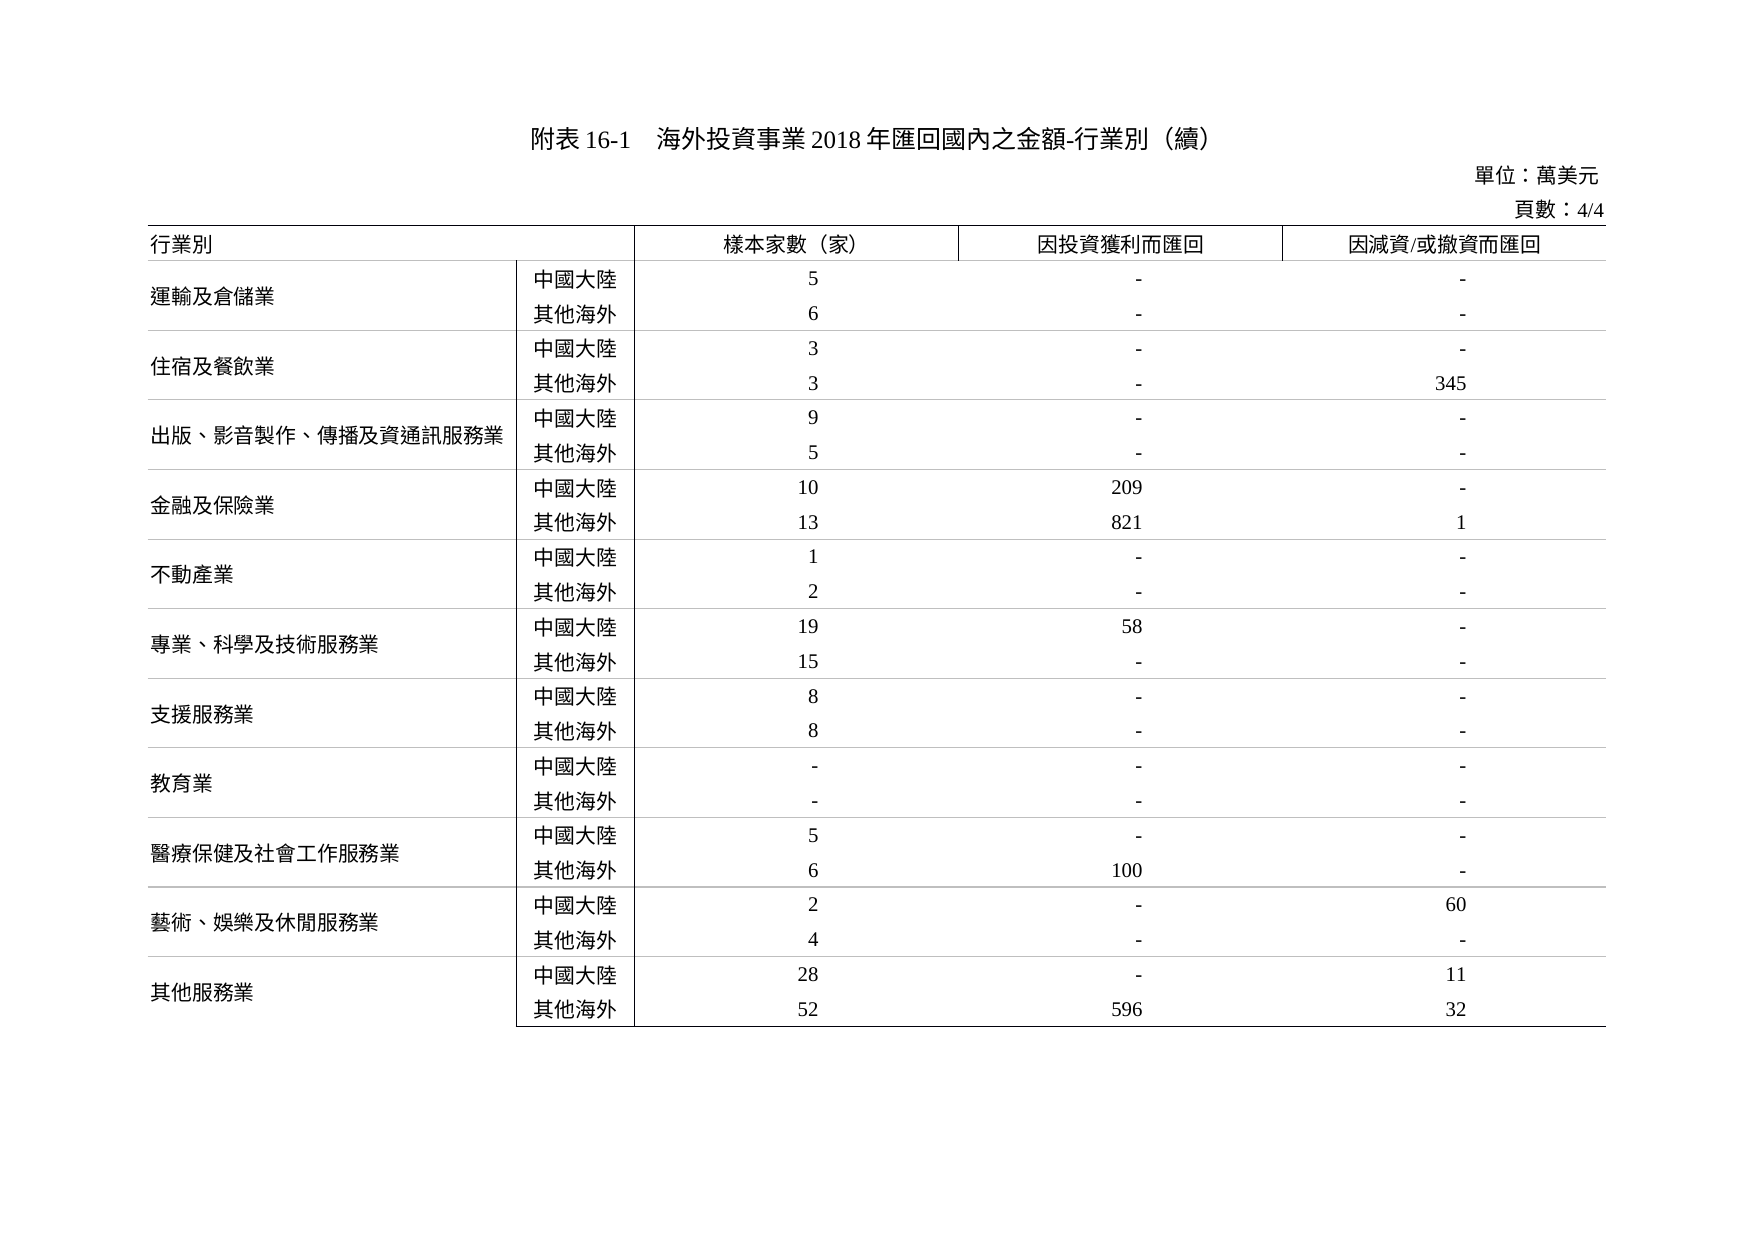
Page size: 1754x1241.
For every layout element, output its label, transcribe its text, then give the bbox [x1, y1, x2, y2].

table_cell 5 [635, 434, 958, 469]
table_cell - [959, 643, 1282, 678]
table_cell 中國大陸 [517, 957, 634, 991]
table_cell 不動產業 [148, 540, 516, 608]
table_cell - [1283, 261, 1606, 295]
table_cell - [1283, 748, 1606, 782]
table_cell - [1283, 400, 1606, 434]
table_cell 28 [635, 957, 958, 991]
table_cell - [1283, 540, 1606, 573]
table_cell 其他海外 [517, 434, 634, 469]
table_cell - [959, 748, 1282, 782]
table_cell - [1283, 573, 1606, 608]
table_cell - [635, 782, 958, 817]
table_cell - [959, 261, 1282, 295]
table_cell 15 [635, 643, 958, 678]
table_cell 行業別 [148, 226, 634, 260]
table_cell 中國大陸 [517, 748, 634, 782]
table_cell - [1283, 609, 1606, 643]
table_cell 中國大陸 [517, 609, 634, 643]
table_cell 58 [959, 609, 1282, 643]
table_cell 中國大陸 [517, 540, 634, 573]
table_cell 中國大陸 [517, 400, 634, 434]
table_header 附表16-1 海外投資事業2018年匯回國內之金額-行業別（續） [148, 118, 1606, 158]
table_cell 教育業 [148, 748, 516, 817]
table_cell 其他海外 [517, 295, 634, 330]
table_cell 其他海外 [517, 365, 634, 399]
table_cell - [959, 365, 1282, 399]
table_cell 醫療保健及社會工作服務業 [148, 818, 516, 886]
table_cell 住宿及餐飲業 [148, 331, 516, 399]
table_cell 其他海外 [517, 713, 634, 747]
table_cell 2 [635, 888, 958, 921]
table_cell 運輸及倉儲業 [148, 261, 516, 330]
table_cell 其他海外 [517, 504, 634, 538]
table_cell 10 [635, 470, 958, 504]
table_cell - [635, 748, 958, 782]
table_cell 其他海外 [517, 782, 634, 817]
table_cell - [1283, 434, 1606, 469]
table_cell 因減資/或撤資而匯回 [1283, 226, 1606, 260]
table_cell - [959, 713, 1282, 747]
table_cell 11 [1283, 957, 1606, 991]
table_cell 出版、影音製作、傳播及資通訊服務業 [148, 400, 516, 469]
table_cell 中國大陸 [517, 470, 634, 504]
table_cell 中國大陸 [517, 331, 634, 364]
table_cell - [959, 400, 1282, 434]
table_cell 821 [959, 504, 1282, 538]
table_cell - [1283, 782, 1606, 817]
table_cell 因投資獲利而匯回 [959, 226, 1282, 260]
table_cell - [959, 782, 1282, 817]
table_cell 6 [635, 295, 958, 330]
table_cell - [959, 540, 1282, 573]
table_cell 8 [635, 713, 958, 747]
table_cell - [1283, 713, 1606, 747]
table_cell 樣本家數（家） [635, 226, 958, 260]
table_cell 6 [635, 852, 958, 886]
table_cell - [1283, 470, 1606, 504]
table_cell 345 [1283, 365, 1606, 399]
table_cell - [1283, 643, 1606, 678]
table_cell - [1283, 295, 1606, 330]
table_cell 2 [635, 573, 958, 608]
table_cell 4 [635, 921, 958, 956]
table_cell 60 [1283, 888, 1606, 921]
table_cell 3 [635, 331, 958, 364]
table_cell 9 [635, 400, 958, 434]
table_cell 8 [635, 679, 958, 712]
table_cell - [959, 921, 1282, 956]
table_cell 5 [635, 818, 958, 852]
table_cell 藝術、娛樂及休閒服務業 [148, 888, 516, 956]
table_cell 1 [635, 540, 958, 573]
table_cell 其他海外 [517, 852, 634, 886]
table_cell 中國大陸 [517, 818, 634, 852]
table_cell 596 [959, 991, 1282, 1026]
table_cell 5 [635, 261, 958, 295]
table_cell 209 [959, 470, 1282, 504]
table_cell - [959, 818, 1282, 852]
table_cell - [1283, 331, 1606, 364]
table_cell 其他海外 [517, 573, 634, 608]
table_cell 3 [635, 365, 958, 399]
table_cell - [959, 331, 1282, 364]
table_cell - [1283, 921, 1606, 956]
table_cell - [1283, 679, 1606, 712]
table_cell 19 [635, 609, 958, 643]
table_cell 其他海外 [517, 921, 634, 956]
table_cell 100 [959, 852, 1282, 886]
table_cell 支援服務業 [148, 679, 516, 747]
table_cell 32 [1283, 991, 1606, 1026]
table_cell - [959, 957, 1282, 991]
table_cell 中國大陸 [517, 888, 634, 921]
table_cell 中國大陸 [517, 261, 634, 295]
table_cell - [959, 888, 1282, 921]
table_cell - [959, 679, 1282, 712]
table_cell 專業、科學及技術服務業 [148, 609, 516, 678]
table_cell - [1283, 852, 1606, 886]
table_cell - [1283, 818, 1606, 852]
table_cell 頁數：4/4 [148, 192, 1606, 225]
table_cell 單位：萬美元 [148, 158, 1606, 192]
table_cell 其他海外 [517, 643, 634, 678]
table_cell 52 [635, 991, 958, 1026]
table_cell 其他服務業 [148, 957, 516, 1026]
table_cell - [959, 573, 1282, 608]
table_cell 金融及保險業 [148, 470, 516, 538]
table_cell 中國大陸 [517, 679, 634, 712]
table_cell 13 [635, 504, 958, 538]
table_cell - [959, 434, 1282, 469]
table_cell 1 [1283, 504, 1606, 538]
table_cell - [959, 295, 1282, 330]
table_cell 其他海外 [517, 991, 634, 1026]
